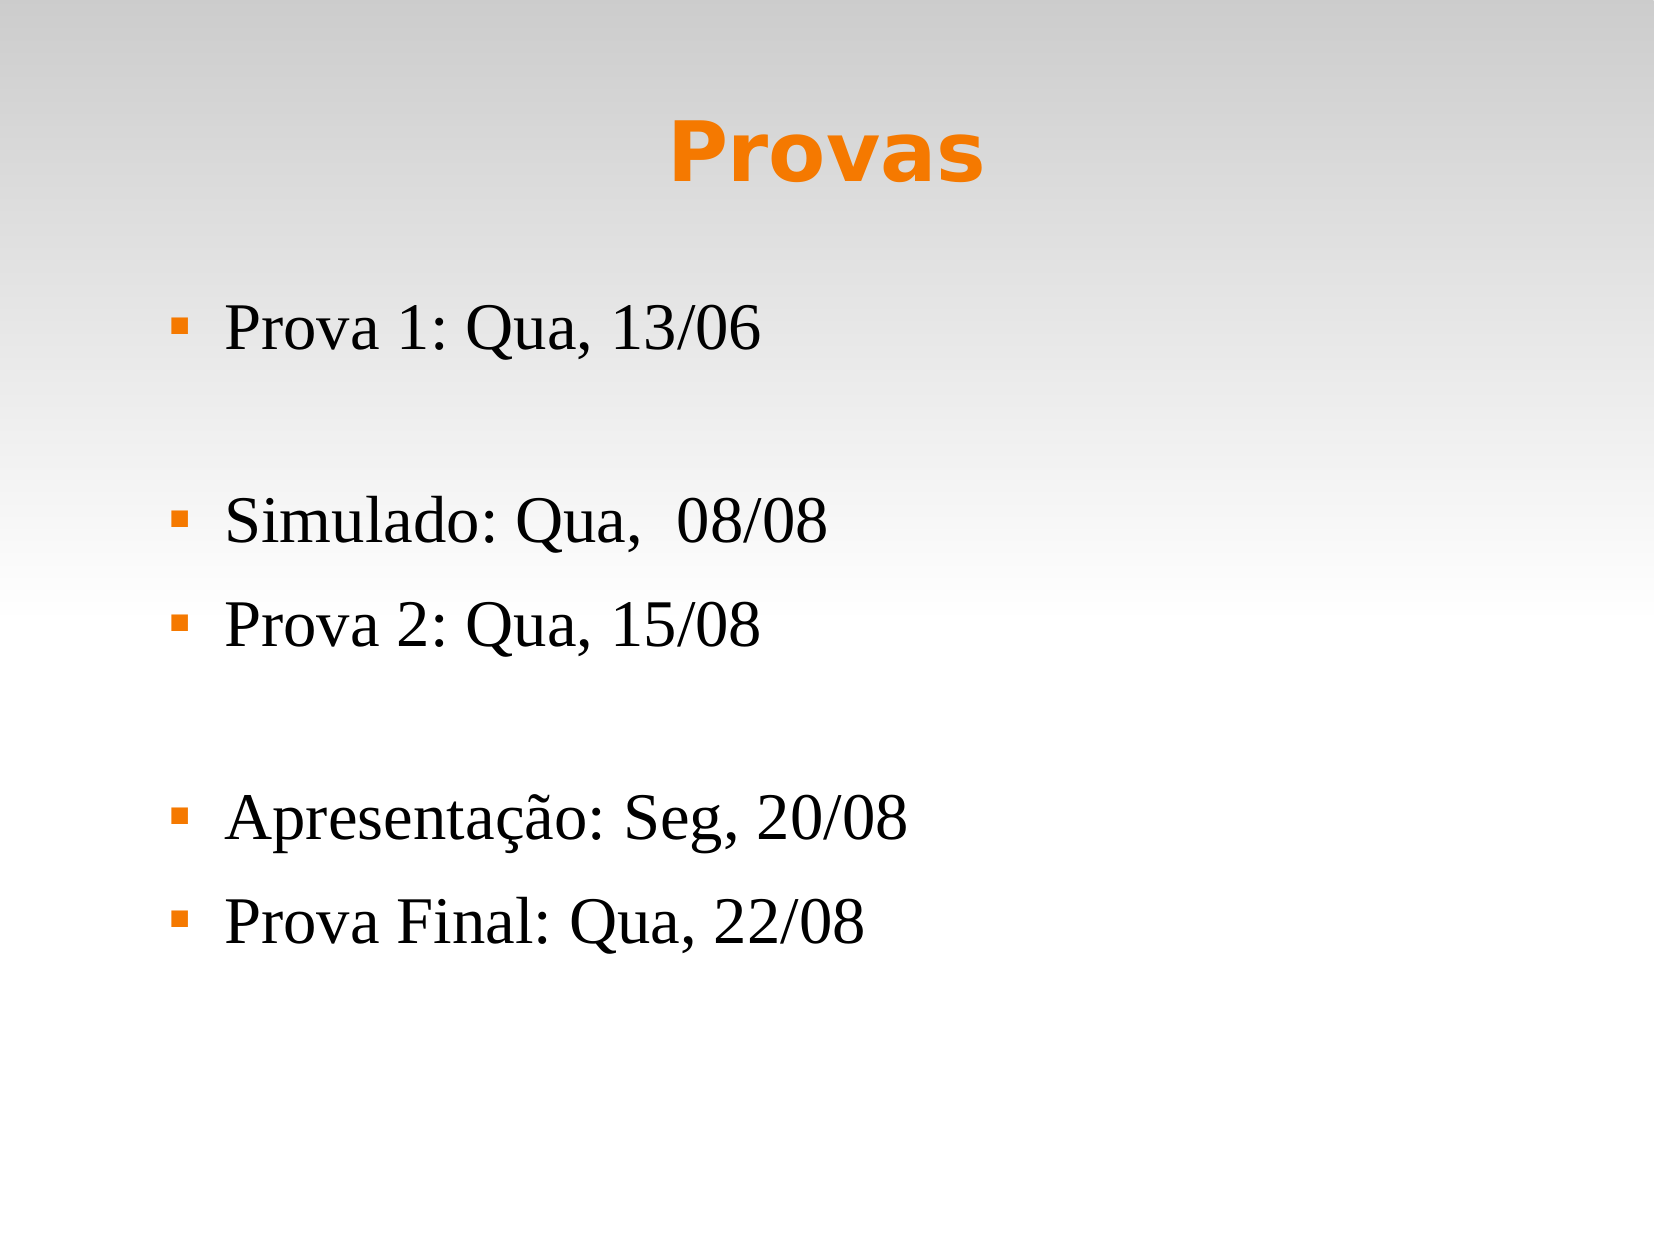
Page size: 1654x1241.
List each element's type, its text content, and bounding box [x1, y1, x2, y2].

title Provas [82, 49, 1571, 257]
list Prova 1: Qua, 13/06 Simulado: Qua, 08/08 Prova 2: Qua, 15/08 Apresentação: Seg, 20/08 Prova Final: Qua, 22/08 [82, 290, 1571, 1208]
